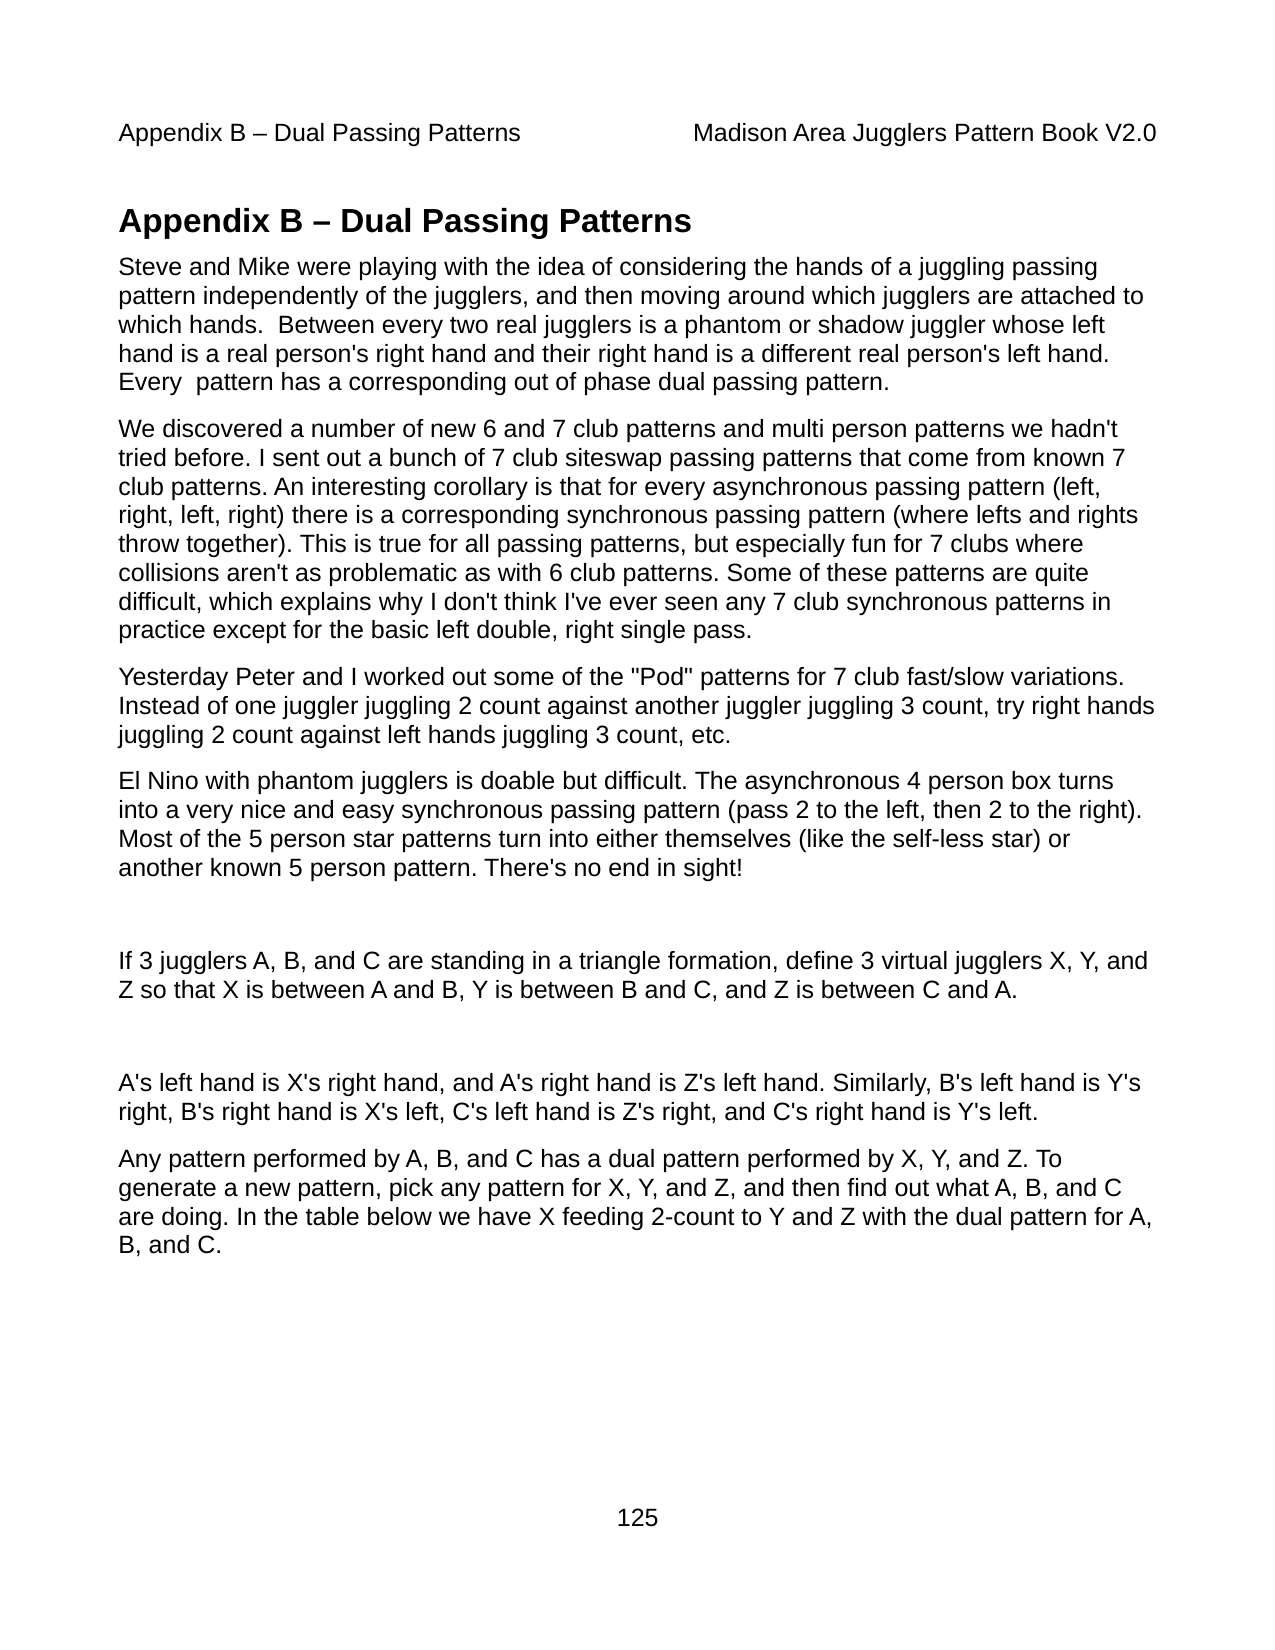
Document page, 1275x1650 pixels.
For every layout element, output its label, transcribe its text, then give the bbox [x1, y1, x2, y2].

text A's left hand is X's right hand, and A's right hand is Z's left hand. Similarly, B's left hand is Y's right, B's right hand is X's left, C's left hand is Z's right, and C's right hand is Y's left. [118, 1068, 1157, 1126]
text Any pattern performed by A, B, and C has a dual pattern performed by X, Y, and Z. To generate a new pattern, pick any pattern for X, Y, and Z, and then find out what A, B, and C are doing. In the table below we have X feeding 2-count to Y and Z with the dual pattern for A, B, and C. [118, 1144, 1157, 1259]
text We discovered a number of new 6 and 7 club patterns and multi person patterns we hadn't tried before. I sent out a bunch of 7 club siteswap passing patterns that come from known 7 club patterns. An interesting corollary is that for every asynchronous passing pattern (left, right, left, right) there is a corresponding synchronous passing pattern (where lefts and rights throw together). This is true for all passing patterns, but especially fun for 7 clubs where collisions aren't as problematic as with 6 club patterns. Some of these patterns are quite difficult, which explains why I don't think I've ever seen any 7 club synchronous patterns in practice except for the basic left double, right single pass. [118, 414, 1157, 644]
text Yesterday Peter and I worked out some of the "Pod" patterns for 7 club fast/slow variations. Instead of one juggler juggling 2 count against another juggler juggling 3 count, try right hands juggling 2 count against left hands juggling 3 count, etc. [118, 662, 1157, 748]
text Steve and Mike were playing with the idea of considering the hands of a juggling passing pattern independently of the jugglers, and then moving around which jugglers are attached to which hands. Between every two real jugglers is a phantom or shadow juggler whose left hand is a real person's right hand and their right hand is a different real person's left hand. Every pattern has a corresponding out of phase dual passing pattern. [118, 252, 1157, 396]
subtitle Appendix B – Dual Passing Patterns [118, 201, 1157, 240]
text El Nino with phantom jugglers is doable but difficult. The asynchronous 4 person box turns into a very nice and easy synchronous passing pattern (pass 2 to the left, then 2 to the right). Most of the 5 person star patterns turn into either themselves (like the self-less star) or another known 5 person pattern. There's no end in sight! [118, 766, 1157, 881]
text If 3 jugglers A, B, and C are standing in a triangle formation, define 3 virtual jugglers X, Y, and Z so that X is between A and B, Y is between B and C, and Z is between C and A. [118, 946, 1157, 1004]
